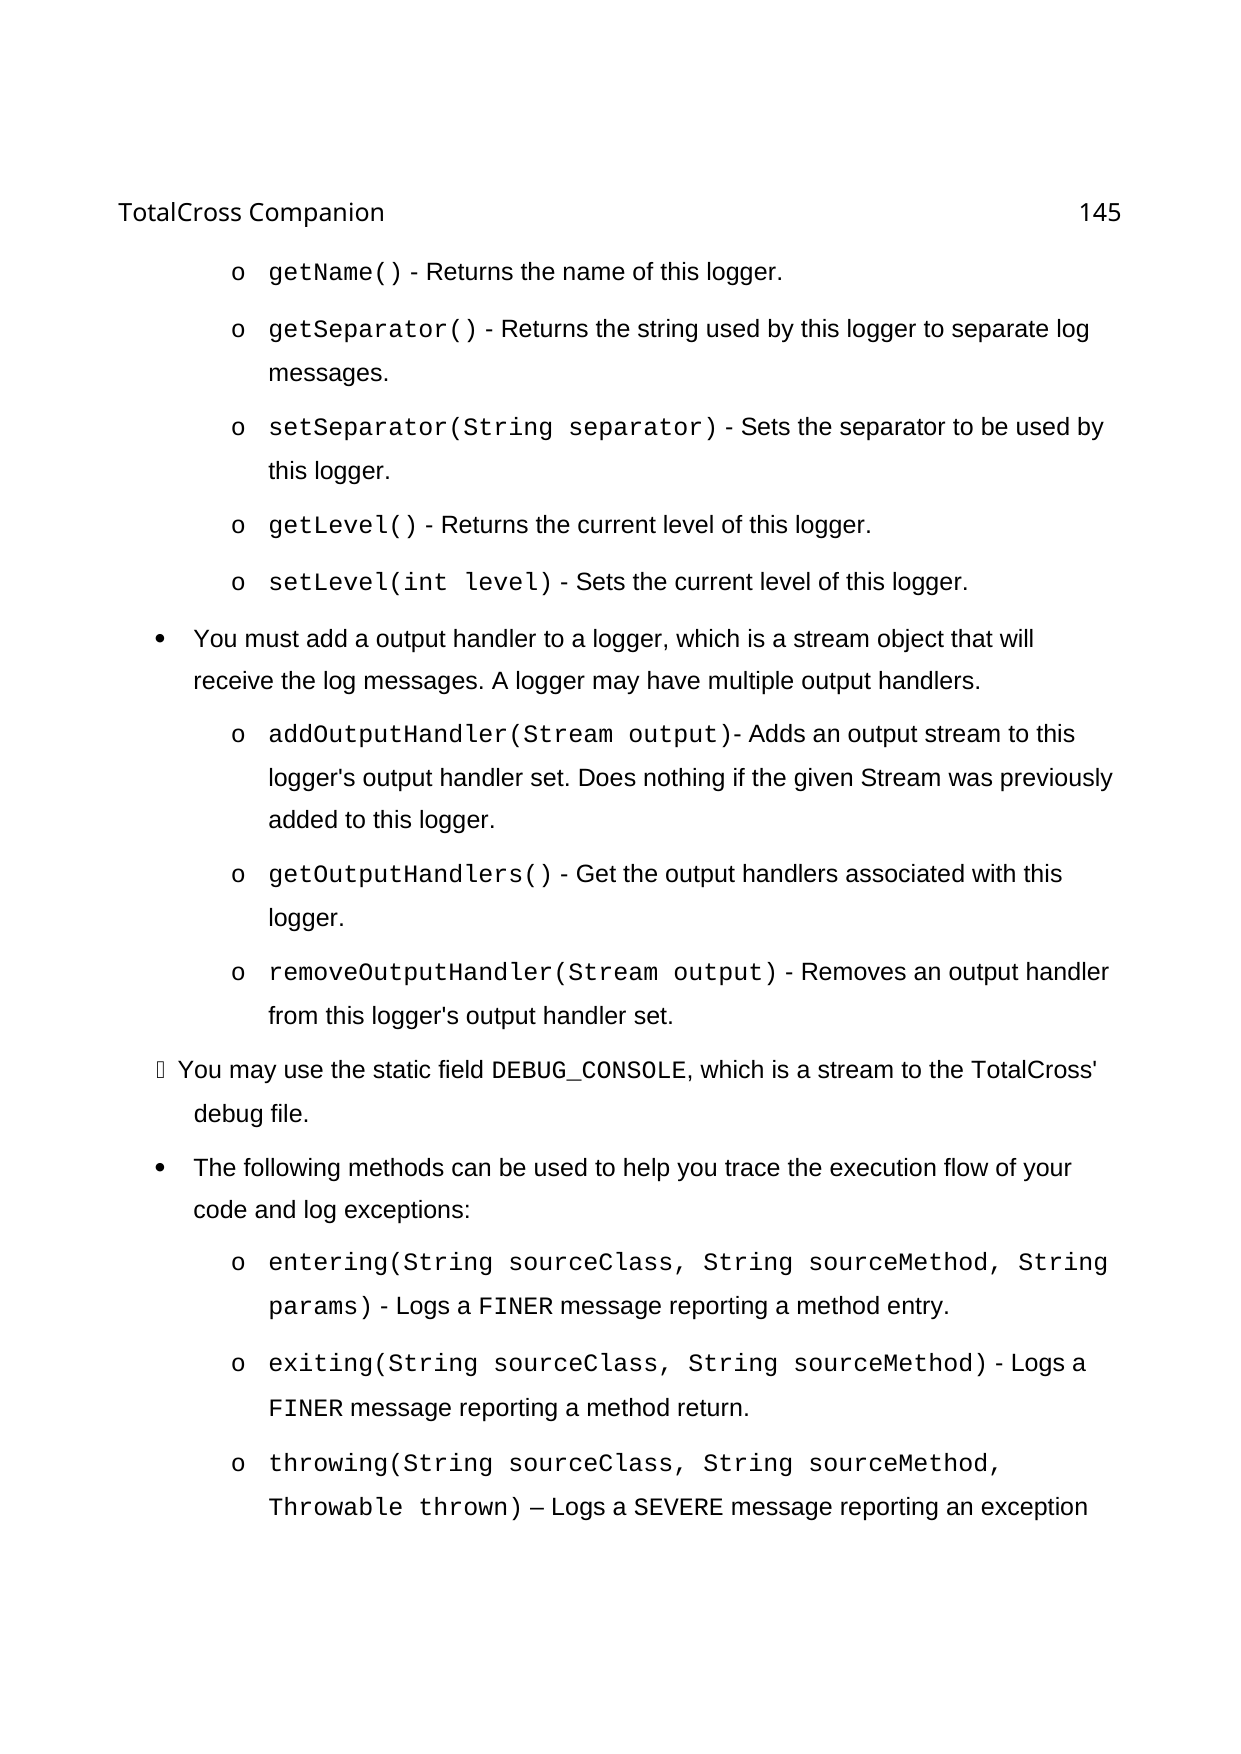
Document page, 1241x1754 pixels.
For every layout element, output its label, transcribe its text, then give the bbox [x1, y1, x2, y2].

list entering(String sourceClass, String sourceMethod, String params) - Logs a FINER message reporting a method entry. [231, 1249, 1122, 1322]
list addOutputHandler(Stream output)- Adds an output stream to this logger's output handler set. Does nothing if the given Stream was previously added to this logger. [231, 720, 1122, 834]
list setSeparator(String separator) - Sets the separator to be used by this logger. [231, 413, 1122, 485]
list getSeparator() - Returns the string used by this logger to separate log messages. [231, 315, 1122, 387]
list getName() - Returns the name of this logger. [231, 258, 1122, 288]
list removeOutputHandler(Stream output) - Removes an output handler from this logger's output handler set. [231, 958, 1122, 1030]
list You must add a output handler to a logger, which is a stream object that will receive the log messages. A logger may have multiple output handlers. [156, 624, 1122, 694]
list getOutputHandlers() - Get the output handlers associated with this logger. [231, 860, 1122, 932]
list The following methods can be used to help you trace the execution flow of your code and log exceptions: [156, 1154, 1122, 1224]
list getLevel() - Returns the current level of this logger. [231, 511, 1122, 541]
list You may use the static field DEBUG_CONSOLE, which is a stream to the TotalCross' debug file. [156, 1056, 1122, 1128]
list setLevel(int level) - Sets the current level of this logger. [231, 568, 1122, 598]
list exiting(String sourceClass, String sourceMethod) - Logs a FINER message reporting a method return. [231, 1349, 1122, 1423]
list throwing(String sourceClass, String sourceMethod, Throwable thrown) – Logs a SEVERE message reporting an exception [231, 1450, 1122, 1523]
